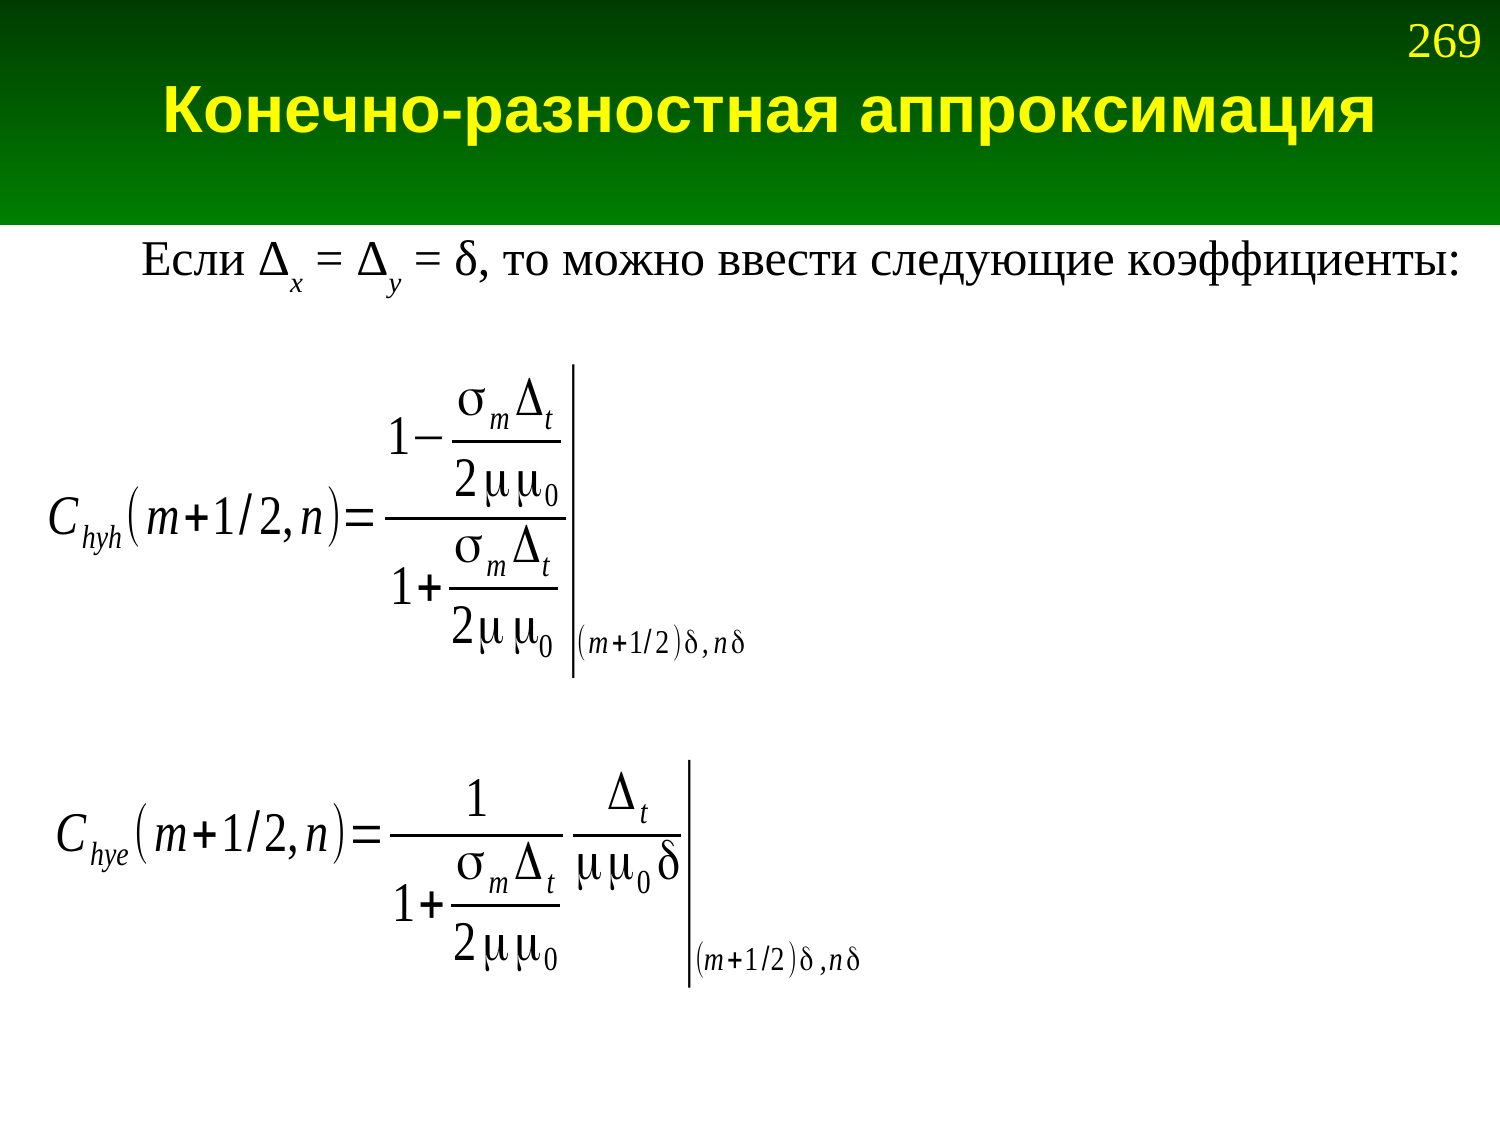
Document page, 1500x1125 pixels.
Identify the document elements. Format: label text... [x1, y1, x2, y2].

chart [35, 359, 757, 680]
chart [43, 756, 873, 991]
text_box Если Δx = Δy = δ, то можно ввести следующие коэффициенты: [126, 218, 1477, 306]
title Конечно-разностная аппроксимация [100, 7, 1441, 204]
